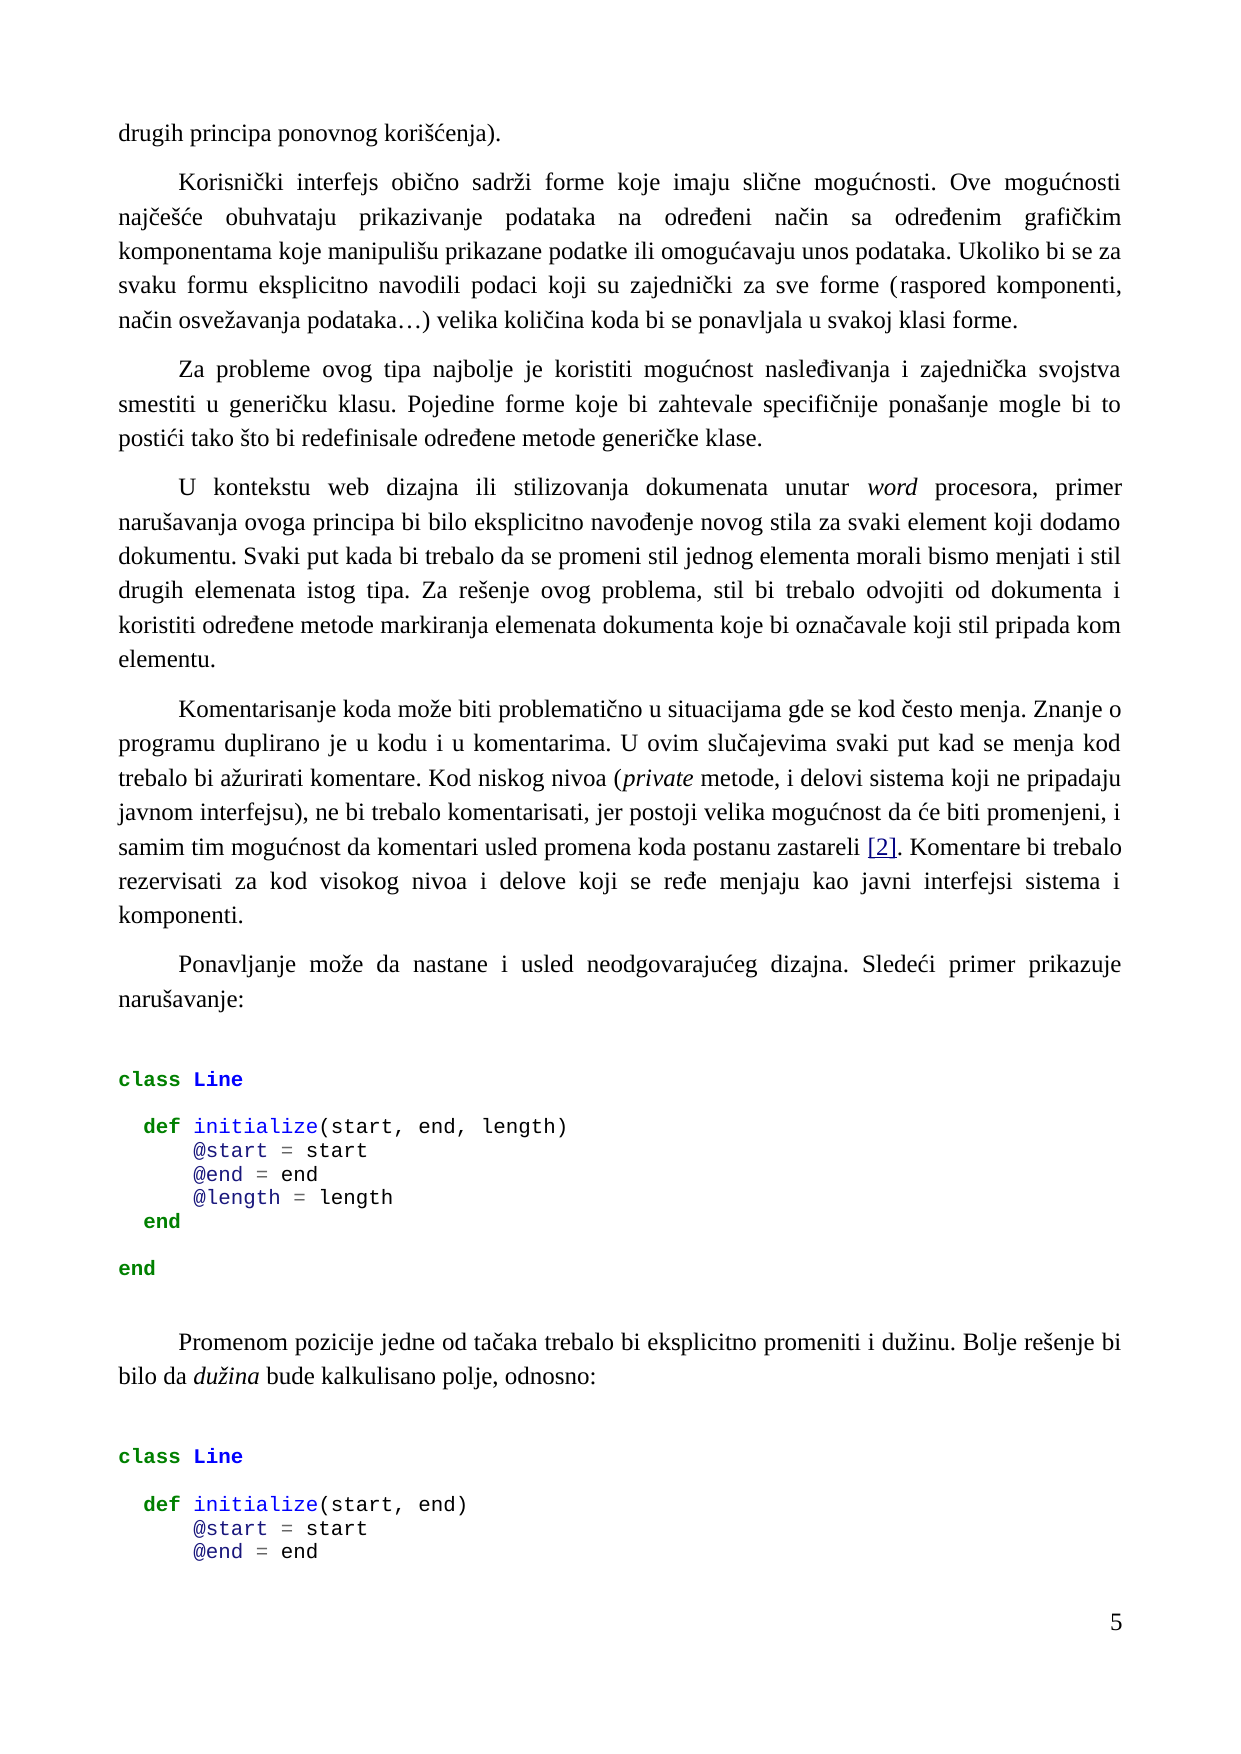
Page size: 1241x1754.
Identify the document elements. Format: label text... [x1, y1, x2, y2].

text Korisnički interfejs obično sadrži forme koje imaju slične mogućnosti. Ove mogućnosti najčešće obuhvataju prikazivanje podataka na određeni način sa određenim grafičkim komponentama koje manipulišu prikazane podatke ili omogućavaju unos podataka. Ukoliko bi se za svaku formu eksplicitno navodili podaci koji su zajednički za sve forme (raspored komponenti, način osvežavanja podataka…) velika količina koda bi se ponavljala u svakoj klasi forme. [118, 167, 1122, 334]
text Komentarisanje koda može biti problematično u situacijama gde se kod često menja. Znanje o programu duplirano je u kodu i u komentarima. U ovim slučajevima svaki put kad se menja kod trebalo bi ažurirati komentare. Kod niskog nivoa (private metode, i delovi sistema koji ne pripadaju javnom interfejsu), ne bi trebalo komentarisati, jer postoji velika mogućnost da će biti promenjeni, i samim tim mogućnost da komentari usled promena koda postanu zastareli [2]. Komentare bi trebalo rezervisati za kod visokog nivoa i delove koji se ređe menjaju kao javni interfejsi sistema i komponenti. [118, 694, 1122, 929]
text Promenom pozicije jedne od tačaka trebalo bi eksplicitno promeniti i dužinu. Bolje rešenje bi bilo da dužina bude kalkulisano polje, odnosno: [118, 1327, 1122, 1390]
text def initialize(start, end) [118, 1494, 1122, 1517]
text Ponavljanje može da nastane i usled neodgovarajućeg dizajna. Sledeći primer prikazuje narušavanje: [118, 949, 1122, 1013]
text @start = start [118, 1140, 1122, 1164]
text @end = end [118, 1164, 1122, 1187]
text @length = length [118, 1187, 1122, 1211]
text U kontekstu web dizajna ili stilizovanja dokumenata unutar word procesora, primer narušavanja ovoga principa bi bilo eksplicitno navođenje novog stila za svaki element koji dodamo dokumentu. Svaki put kada bi trebalo da se promeni stil jednog elementa morali bismo menjati i stil drugih elemenata istog tipa. Za rešenje ovog problema, stil bi trebalo odvojiti od dokumenta i koristiti određene metode markiranja elemenata dokumenta koje bi označavale koji stil pripada kom elementu. [118, 472, 1122, 673]
text @start = start [118, 1517, 1122, 1541]
text end [118, 1211, 1122, 1235]
text Za probleme ovog tipa najbolje je koristiti mogućnost nasleđivanja i zajednička svojstva smestiti u generičku klasu. Pojedine forme koje bi zahtevale specifičnije ponašanje mogle bi to postići tako što bi redefinisale određene metode generičke klase. [118, 354, 1122, 452]
text class Line [118, 1447, 1122, 1470]
text drugih principa ponovnog korišćenja). [118, 118, 1122, 147]
text end [118, 1258, 1122, 1282]
text def initialize(start, end, length) [118, 1116, 1122, 1140]
text @end = end [118, 1541, 1122, 1565]
text class Line [118, 1069, 1122, 1093]
